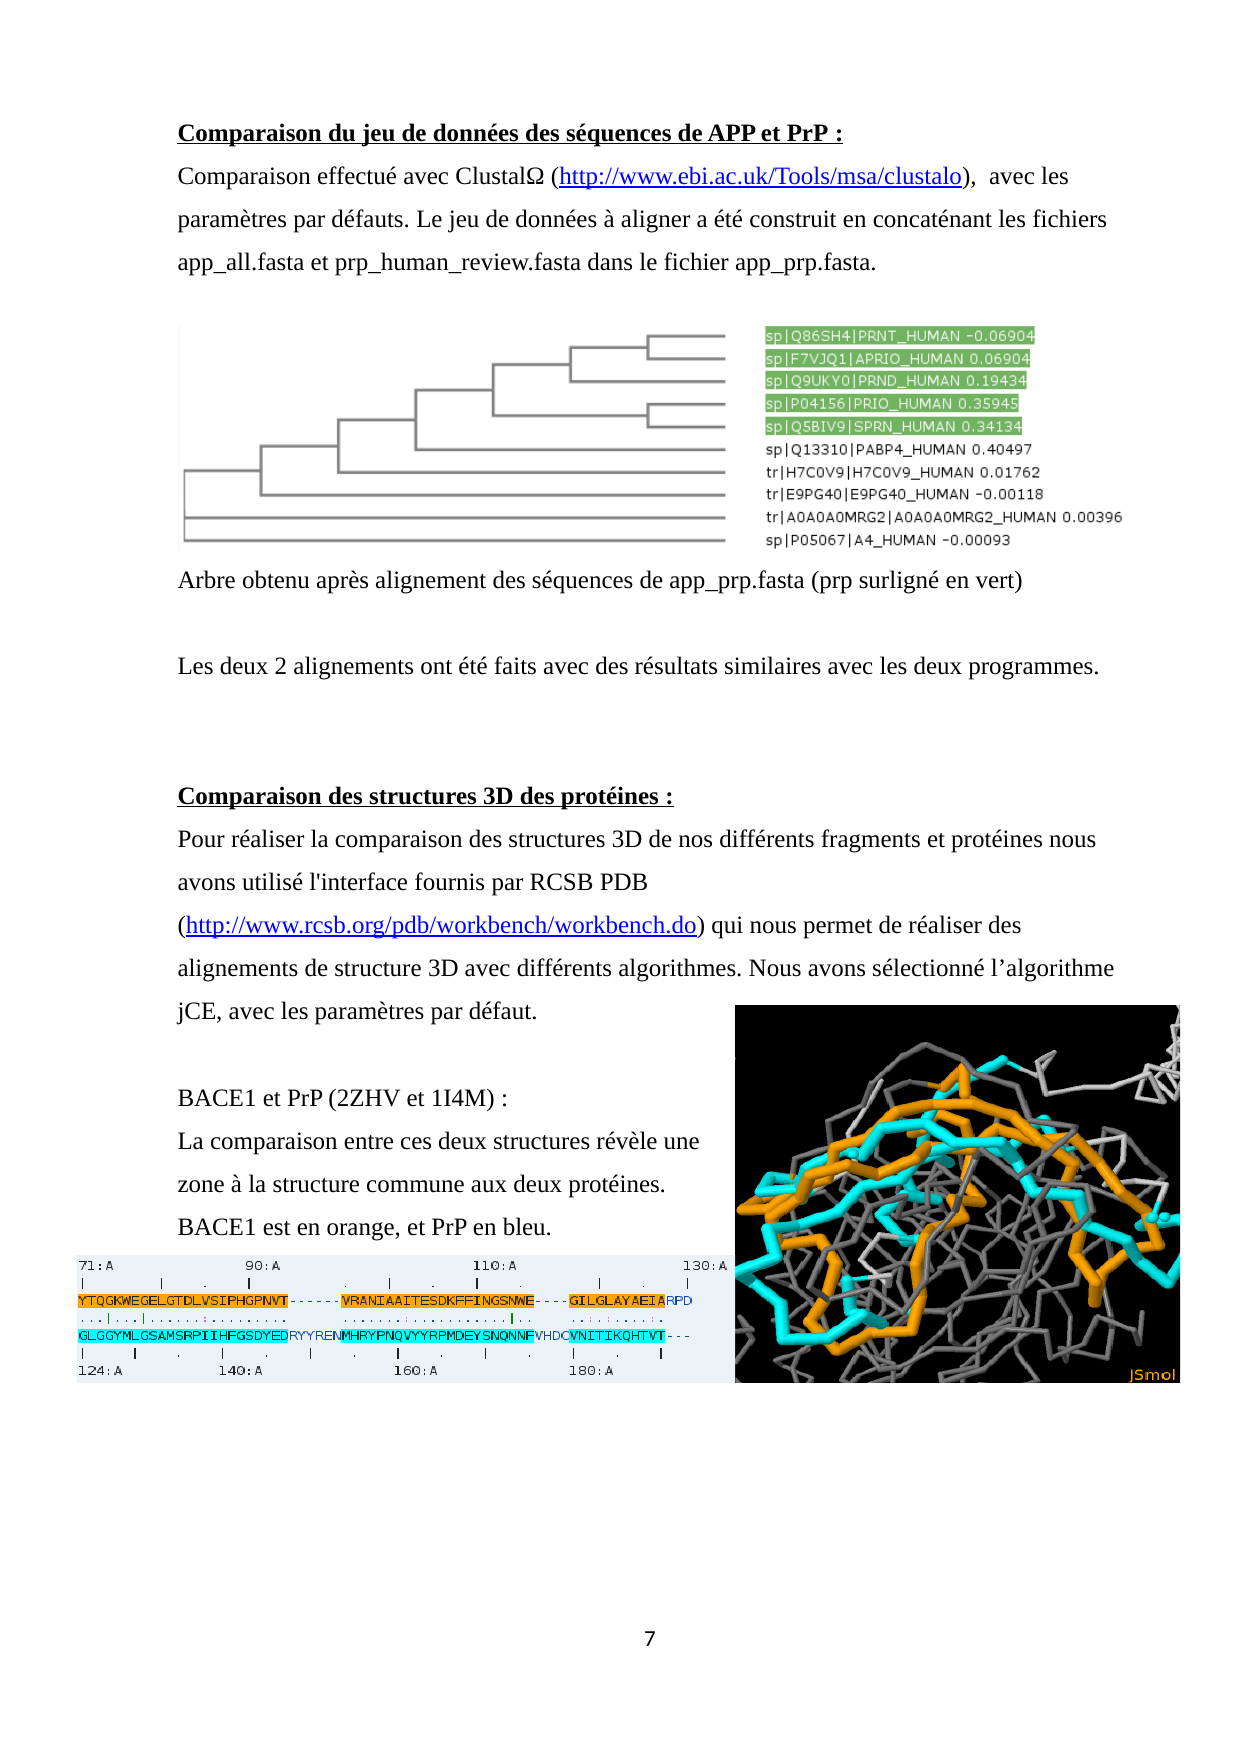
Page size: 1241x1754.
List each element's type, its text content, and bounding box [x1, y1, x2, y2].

text La comparaison entre ces deux structures révèle une zone à la structure commune aux deux protéines. BACE1 est en orange, et PrP en bleu. [177, 1126, 734, 1241]
text Comparaison effectué avec ClustalΩ (http://www.ebi.ac.uk/Tools/msa/clustalo), avec les paramètres par défauts. Le jeu de données à aligner a été construit en concaténant les fichiers app_all.fasta et prp_human_review.fasta dans le fichier app_prp.fasta. [177, 161, 1122, 276]
text Pour réaliser la comparaison des structures 3D de nos différents fragments et protéines nous avons utilisé l'interface fournis par RCSB PDB (http://www.rcsb.org/pdb/workbench/workbench.do) qui nous permet de réaliser des alignements de structure 3D avec différents algorithmes. Nous avons sélectionné l’algorithme jCE, avec les paramètres par défaut. [177, 824, 1122, 1025]
picture [77, 1005, 1181, 1383]
text BACE1 et PrP (2ZHV et 1I4M) : [177, 1083, 734, 1111]
text Arbre obtenu après alignement des séquences de app_prp.fasta (prp surligné en vert) [177, 551, 1122, 594]
picture [178, 325, 1124, 551]
text Comparaison des structures 3D des protéines : [177, 781, 1122, 809]
text Comparaison du jeu de données des séquences de APP et PrP : [177, 118, 1122, 147]
text Les deux 2 alignements ont été faits avec des résultats similaires avec les deux programmes. [177, 651, 1122, 680]
